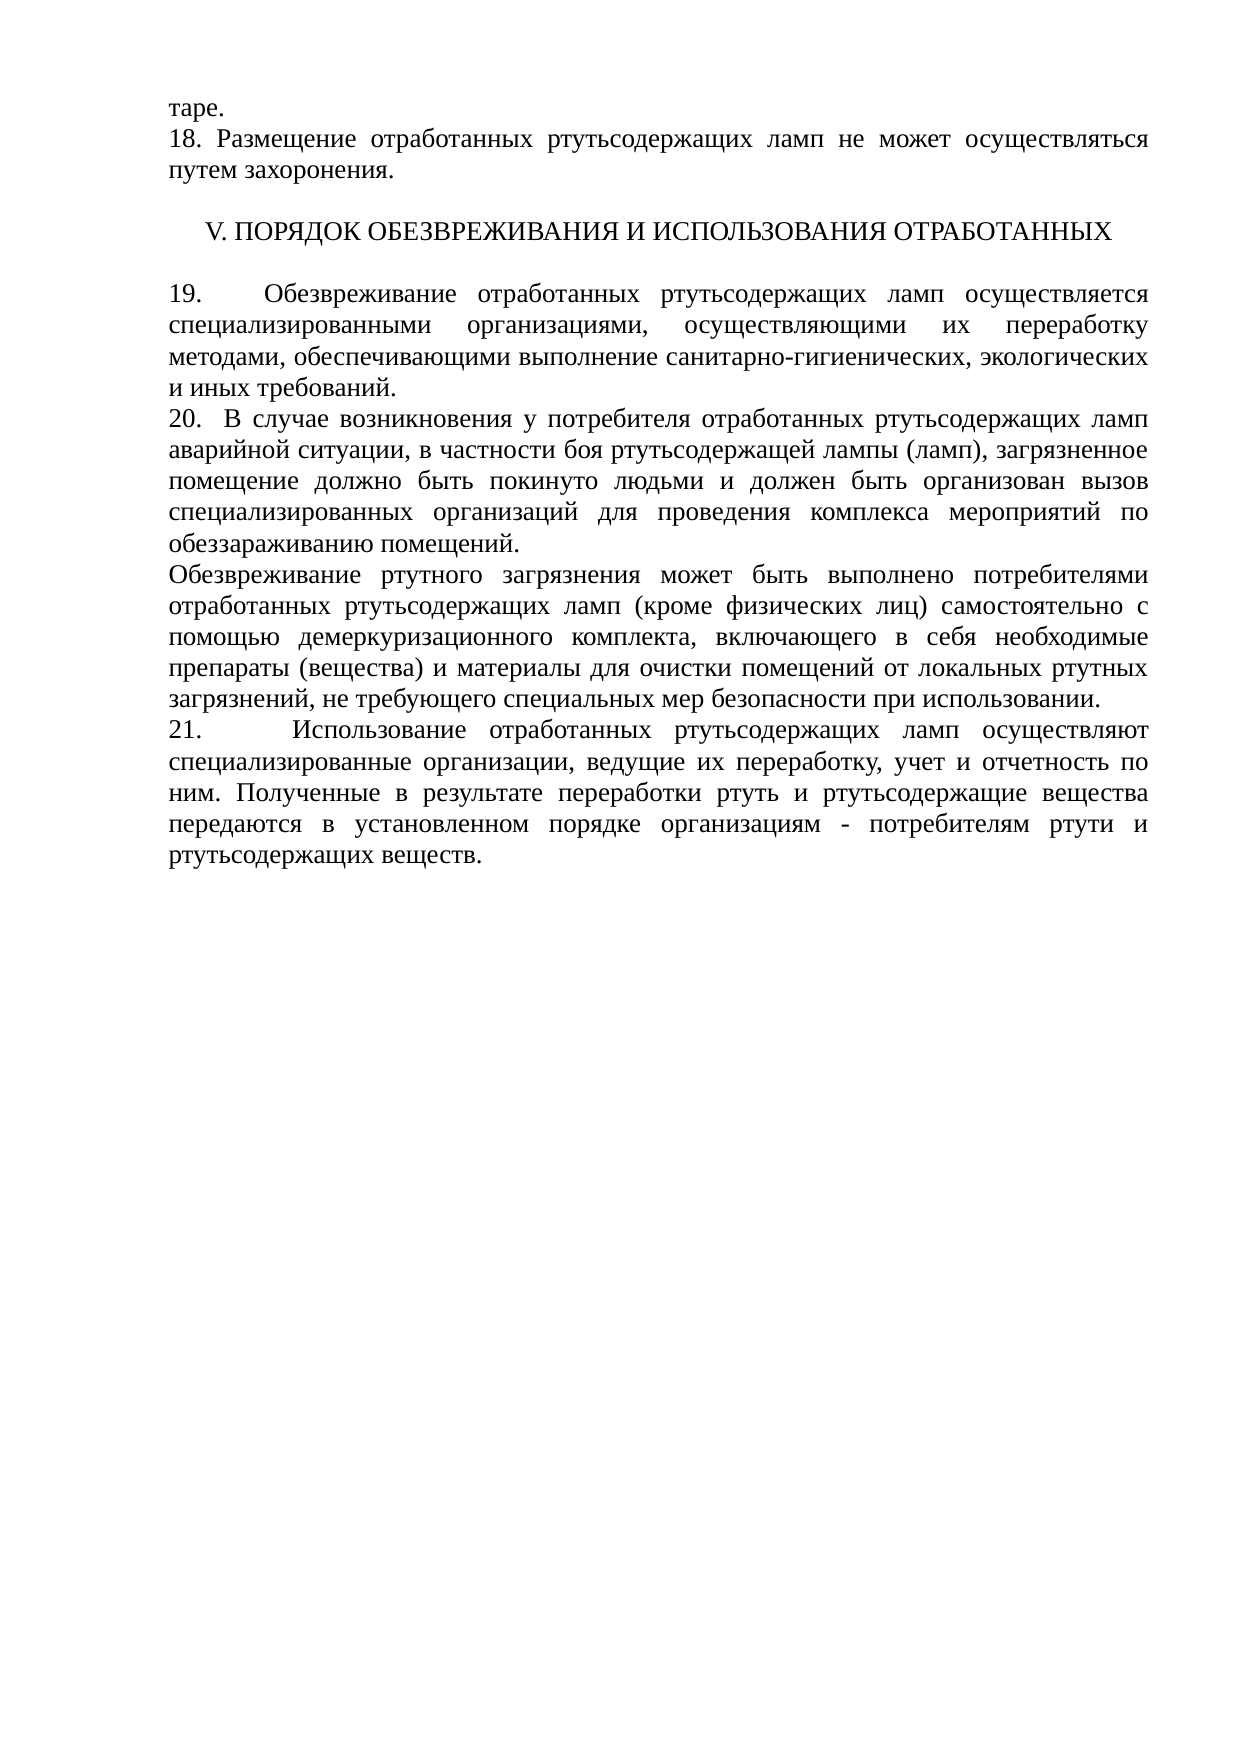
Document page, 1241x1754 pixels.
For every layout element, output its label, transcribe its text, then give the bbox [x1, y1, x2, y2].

text Обезвреживание ртутного загрязнения может быть выполнено потребителями отработанных ртутьсодержащих ламп (кроме физических лиц) самостоятельно с помощью демеркуризационного комплекта, включающего в себя необходимые препараты (вещества) и материалы для очистки помещений от локальных ртутных загрязнений, не требующего специальных мер безопасности при использовании. [168, 558, 1149, 713]
text 19. Обезвреживание отработанных ртутьсодержащих ламп осуществляется специализированными организациями, осуществляющими их переработку методами, обеспечивающими выполнение санитарно-гигиенических, экологических и иных требований. [168, 277, 1149, 402]
text 20. В случае возникновения у потребителя отработанных ртутьсодержащих ламп аварийной ситуации, в частности боя ртутьсодержащей лампы (ламп), загрязненное помещение должно быть покинуто людьми и должен быть организован вызов специализированных организаций для проведения комплекса мероприятий по обеззараживанию помещений. [168, 402, 1149, 558]
text V. ПОРЯДОК ОБЕЗВРЕЖИВАНИЯ И ИСПОЛЬЗОВАНИЯ ОТРАБОТАННЫХ [168, 215, 1149, 246]
text таре. [168, 91, 1149, 122]
text 21. Использование отработанных ртутьсодержащих ламп осуществляют специализированные организации, ведущие их переработку, учет и отчетность по ним. Полученные в результате переработки ртуть и ртутьсодержащие вещества передаются в установленном порядке организациям - потребителям ртути и ртутьсодержащих веществ. [168, 713, 1149, 869]
text 18. Размещение отработанных ртутьсодержащих ламп не может осуществляться путем захоронения. [168, 122, 1149, 184]
